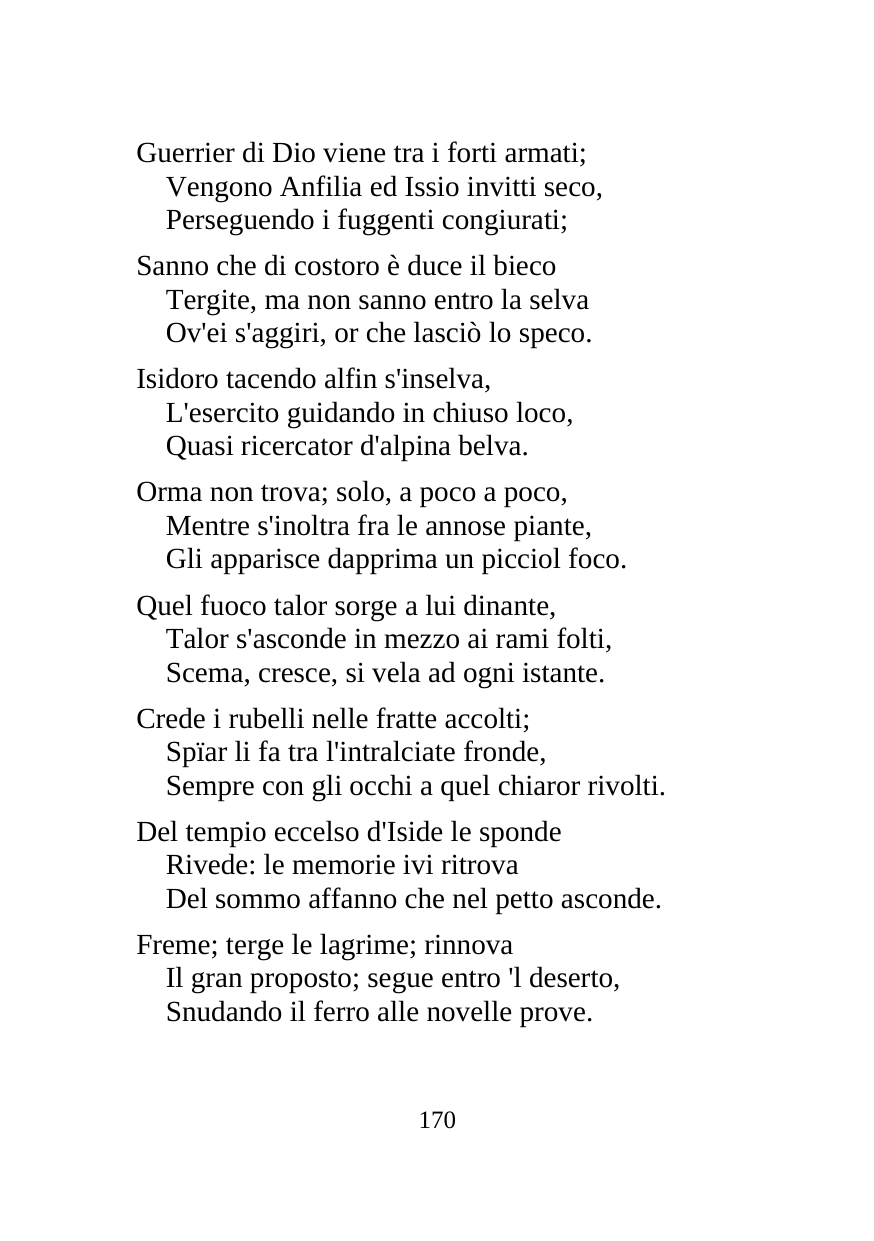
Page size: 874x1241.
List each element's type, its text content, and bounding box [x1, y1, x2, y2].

text Orma non trova; solo, a poco a poco, Mentre s'inoltra fra le annose piante, Gli apparisce dapprima un picciol foco. [136, 474, 768, 575]
text Sanno che di costoro è duce il bieco Tergite, ma non sanno entro la selva Ov'ei s'aggiri, or che lasciò lo speco. [136, 248, 768, 349]
text Crede i rubelli nelle fratte accolti; Spïar li fa tra l'intralciate fronde, Sempre con gli occhi a quel chiaror rivolti. [136, 701, 768, 801]
text Guerrier di Dio viene tra i forti armati; Vengono Anfilia ed Issio invitti seco, Perseguendo i fuggenti congiurati; [136, 135, 768, 236]
text Quel fuoco talor sorge a lui dinante, Talor s'asconde in mezzo ai rami folti, Scema, cresce, si vela ad ogni istante. [136, 588, 768, 688]
text Isidoro tacendo alfin s'inselva, L'esercito guidando in chiuso loco, Quasi ricercator d'alpina belva. [136, 361, 768, 462]
text Del tempio eccelso d'Iside le sponde Rivede: le memorie ivi ritrova Del sommo affanno che nel petto asconde. [136, 814, 768, 914]
text Freme; terge le lagrime; rinnova Il gran proposto; segue entro 'l deserto, Snudando il ferro alle novelle prove. [136, 927, 768, 1028]
